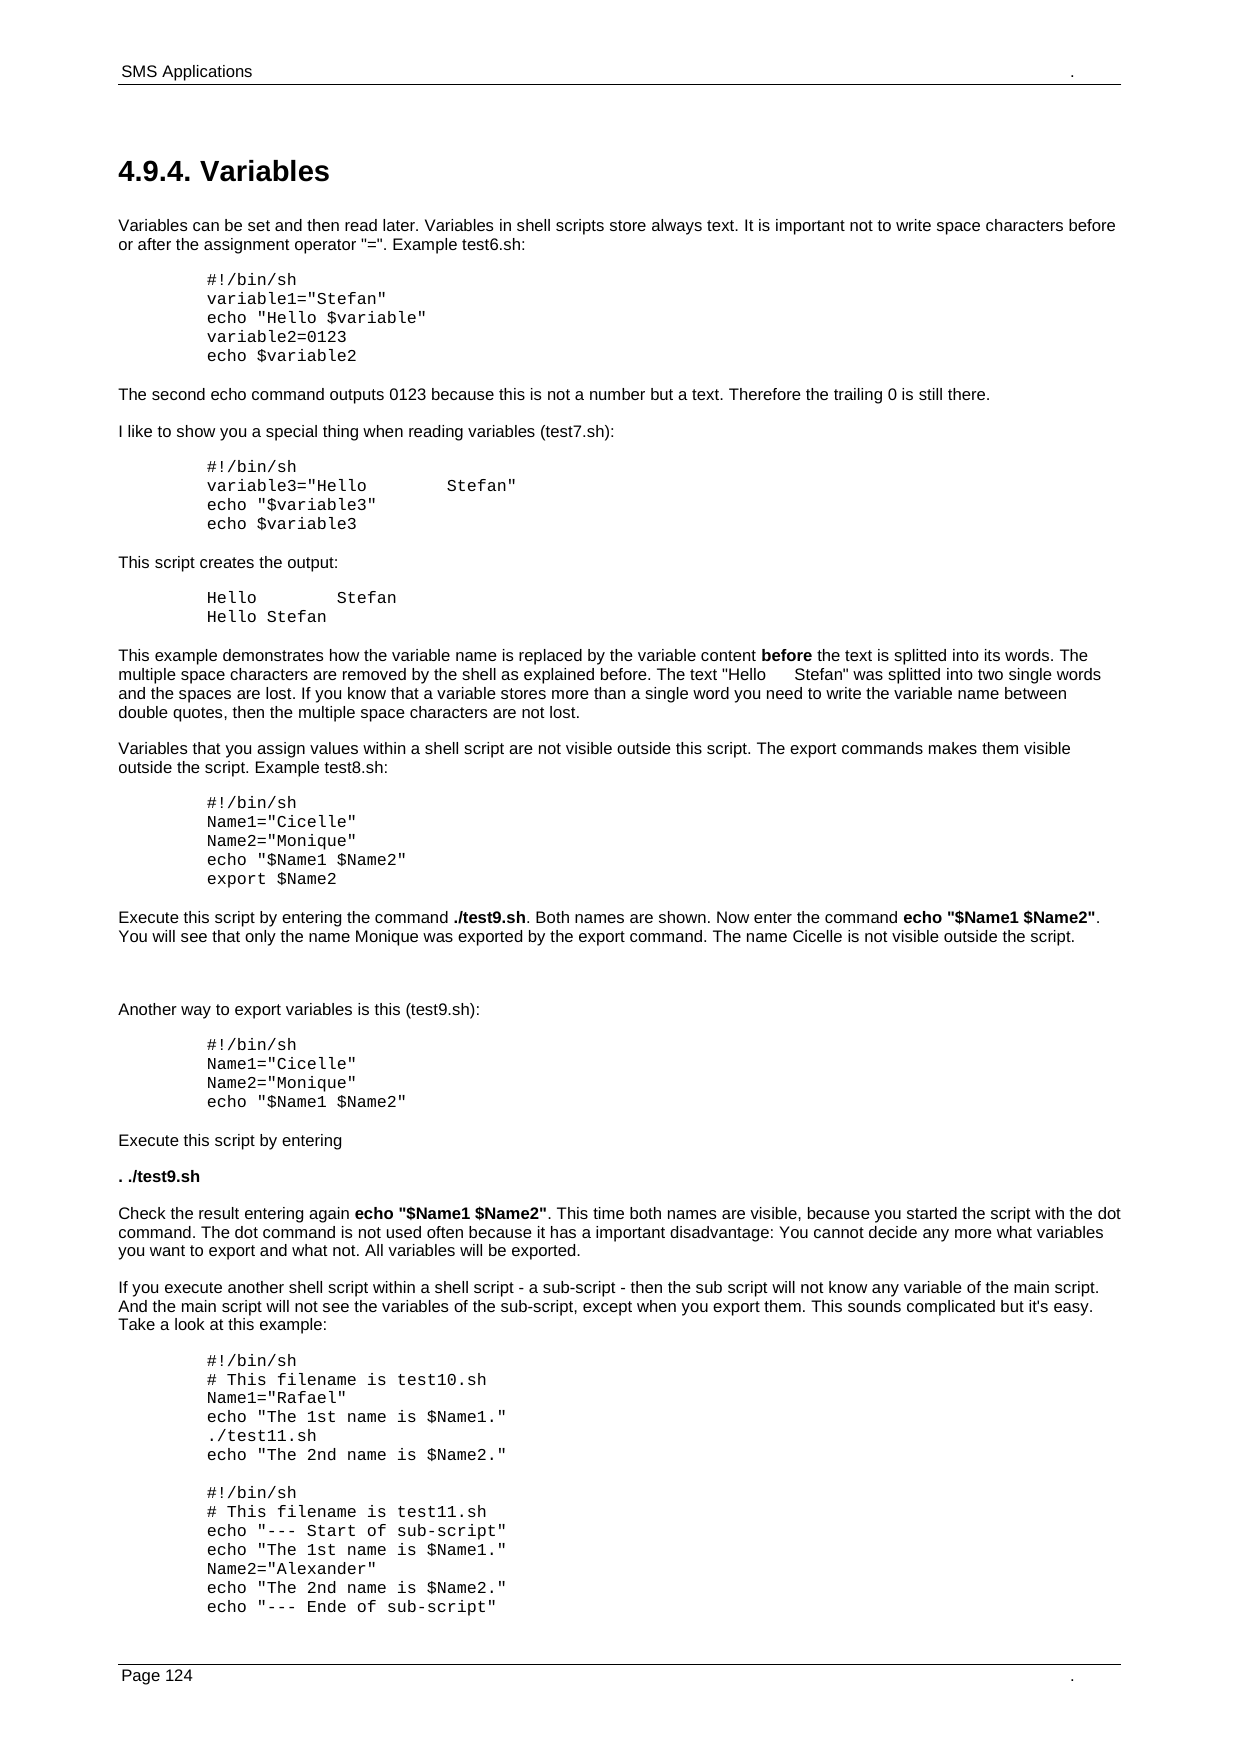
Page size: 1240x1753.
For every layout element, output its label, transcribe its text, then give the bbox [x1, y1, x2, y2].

text Execute this script by entering [118, 1131, 1121, 1150]
subtitle Variables [118, 154, 1121, 187]
text If you execute another shell script within a shell script - a sub-script - then the sub script will not know any variable of the main script. And the main script will not see the variables of the sub-script, except when you export them. This sounds complicated but it's easy. Take a look at this example: [118, 1278, 1121, 1334]
text Variables can be set and then read later. Variables in shell scripts store always text. It is important not to write space characters before or after the assignment operator "=". Example test6.sh: [118, 217, 1121, 254]
text Variables that you assign values within a shell script are not visible outside this script. The export commands makes them visible outside the script. Example test8.sh: [118, 739, 1121, 777]
text This script creates the output: [118, 553, 1121, 572]
text #!/bin/sh # This filename is test11.sh echo "--- Start of sub-script" echo "The 1st name is $Name1." Name2="Alexander" echo "The 2nd name is $Name2." echo "--- Ende of sub-script" [207, 1485, 1121, 1617]
text I like to show you a special thing when reading variables (test7.sh): [118, 422, 1121, 441]
text Another way to export variables is this (test9.sh): [118, 1000, 1121, 1019]
text The second echo command outputs 0123 because this is not a number but a text. Therefore the trailing 0 is still there. [118, 386, 1121, 404]
text This example demonstrates how the variable name is replaced by the variable content before the text is splitted into its words. The multiple space characters are removed by the shell as explained before. The text "Hello Stefan" was splitted into two single words and the spaces are lost. If you know that a variable stores more than a single word you need to write the variable name between double quotes, then the multiple space characters are not lost. [118, 647, 1121, 722]
text Hello Stefan Hello Stefan [207, 590, 1121, 628]
text #!/bin/sh # This filename is test10.sh Name1="Rafael" echo "The 1st name is $Name1." ./test11.sh echo "The 2nd name is $Name2." [207, 1352, 1121, 1466]
text . ./test9.sh [118, 1168, 1121, 1186]
text Check the result entering again echo "$Name1 $Name2". This time both names are visible, because you started the script with the dot command. The dot command is not used often because it has a important disadvantage: You cannot decide any more what variables you want to export and what not. All variables will be exported. [118, 1204, 1121, 1260]
text #!/bin/sh Name1="Cicelle" Name2="Monique" echo "$Name1 $Name2" export $Name2 [207, 794, 1121, 889]
text #!/bin/sh variable3="Hello Stefan" echo "$variable3" echo $variable3 [207, 458, 1121, 534]
text Execute this script by entering the command ./test9.sh. Both names are shown. Now enter the command echo "$Name1 $Name2". You will see that only the name Monique was exported by the export command. The name Cicelle is not visible outside the script. [118, 908, 1121, 946]
text #!/bin/sh Name1="Cicelle" Name2="Monique" echo "$Name1 $Name2" [207, 1036, 1121, 1112]
text #!/bin/sh variable1="Stefan" echo "Hello $variable" variable2=0123 echo $variable2 [207, 272, 1121, 367]
